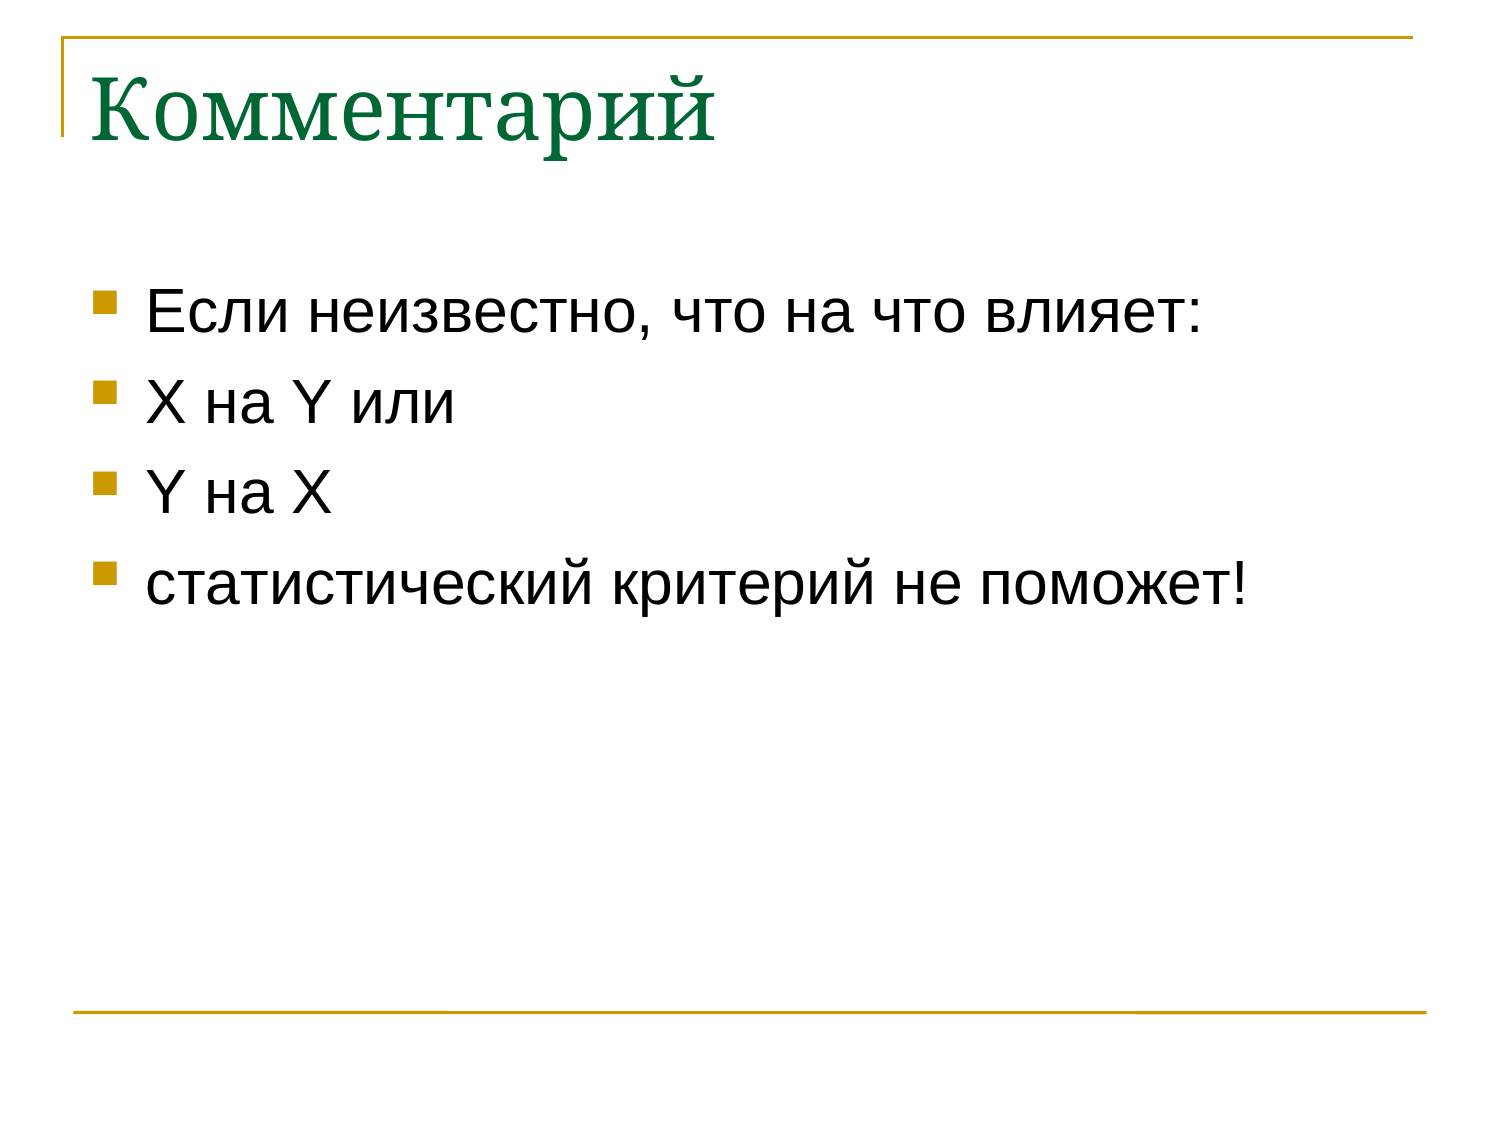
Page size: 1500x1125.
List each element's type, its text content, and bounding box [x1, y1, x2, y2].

list Если неизвестно, что на что влияет: X на Y или Y на X статистический критерий не поможет! [75, 262, 1426, 1006]
title Комментарий [75, 45, 1426, 233]
